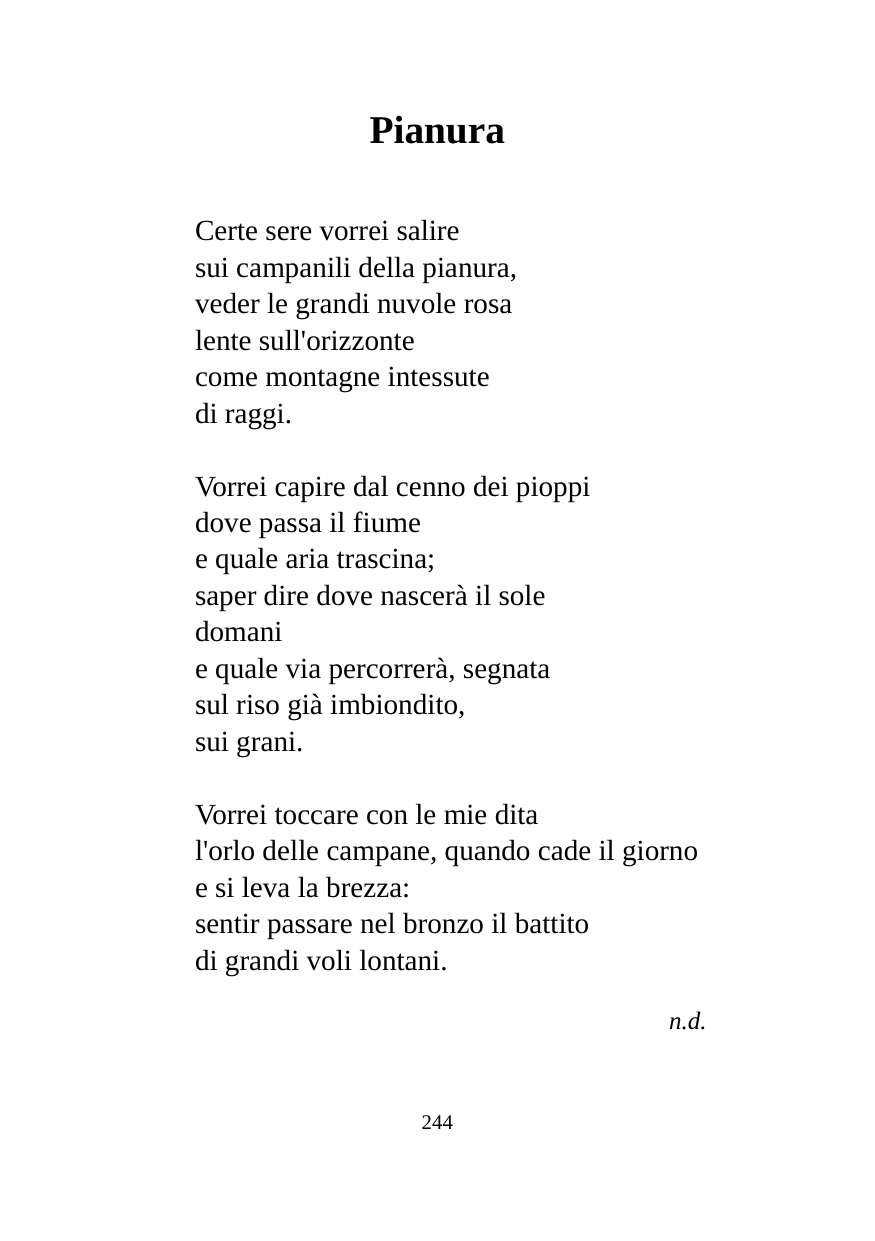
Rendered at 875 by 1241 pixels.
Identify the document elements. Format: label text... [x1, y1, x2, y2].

subtitle Pianura [106, 106, 768, 152]
text e quale via percorrerà, segnata [195, 651, 768, 684]
text sui campanili della pianura, [195, 250, 768, 283]
text lente sull'orizzonte [195, 323, 768, 356]
text e si leva la brezza: [195, 870, 768, 903]
text Vorrei capire dal cenno dei pioppi [195, 469, 768, 502]
text dove passa il fiume [195, 505, 768, 539]
text domani [195, 614, 768, 648]
text sul riso già imbiondito, [195, 687, 768, 721]
text come montagne intessute [195, 359, 768, 393]
text l'orlo delle campane, quando cade il giorno [195, 833, 768, 867]
text sui grani. [195, 724, 768, 757]
text saper dire dove nascerà il sole [195, 578, 768, 612]
text Vorrei toccare con le mie dita [195, 797, 768, 830]
text e quale aria trascina; [195, 542, 768, 575]
text di raggi. [195, 396, 768, 429]
text sentir passare nel bronzo il battito [195, 906, 768, 940]
text veder le grandi nuvole rosa [195, 286, 768, 320]
text Certe sere vorrei salire [195, 213, 768, 247]
text di grandi voli lontani. [195, 943, 768, 976]
text n.d. [106, 1006, 709, 1034]
